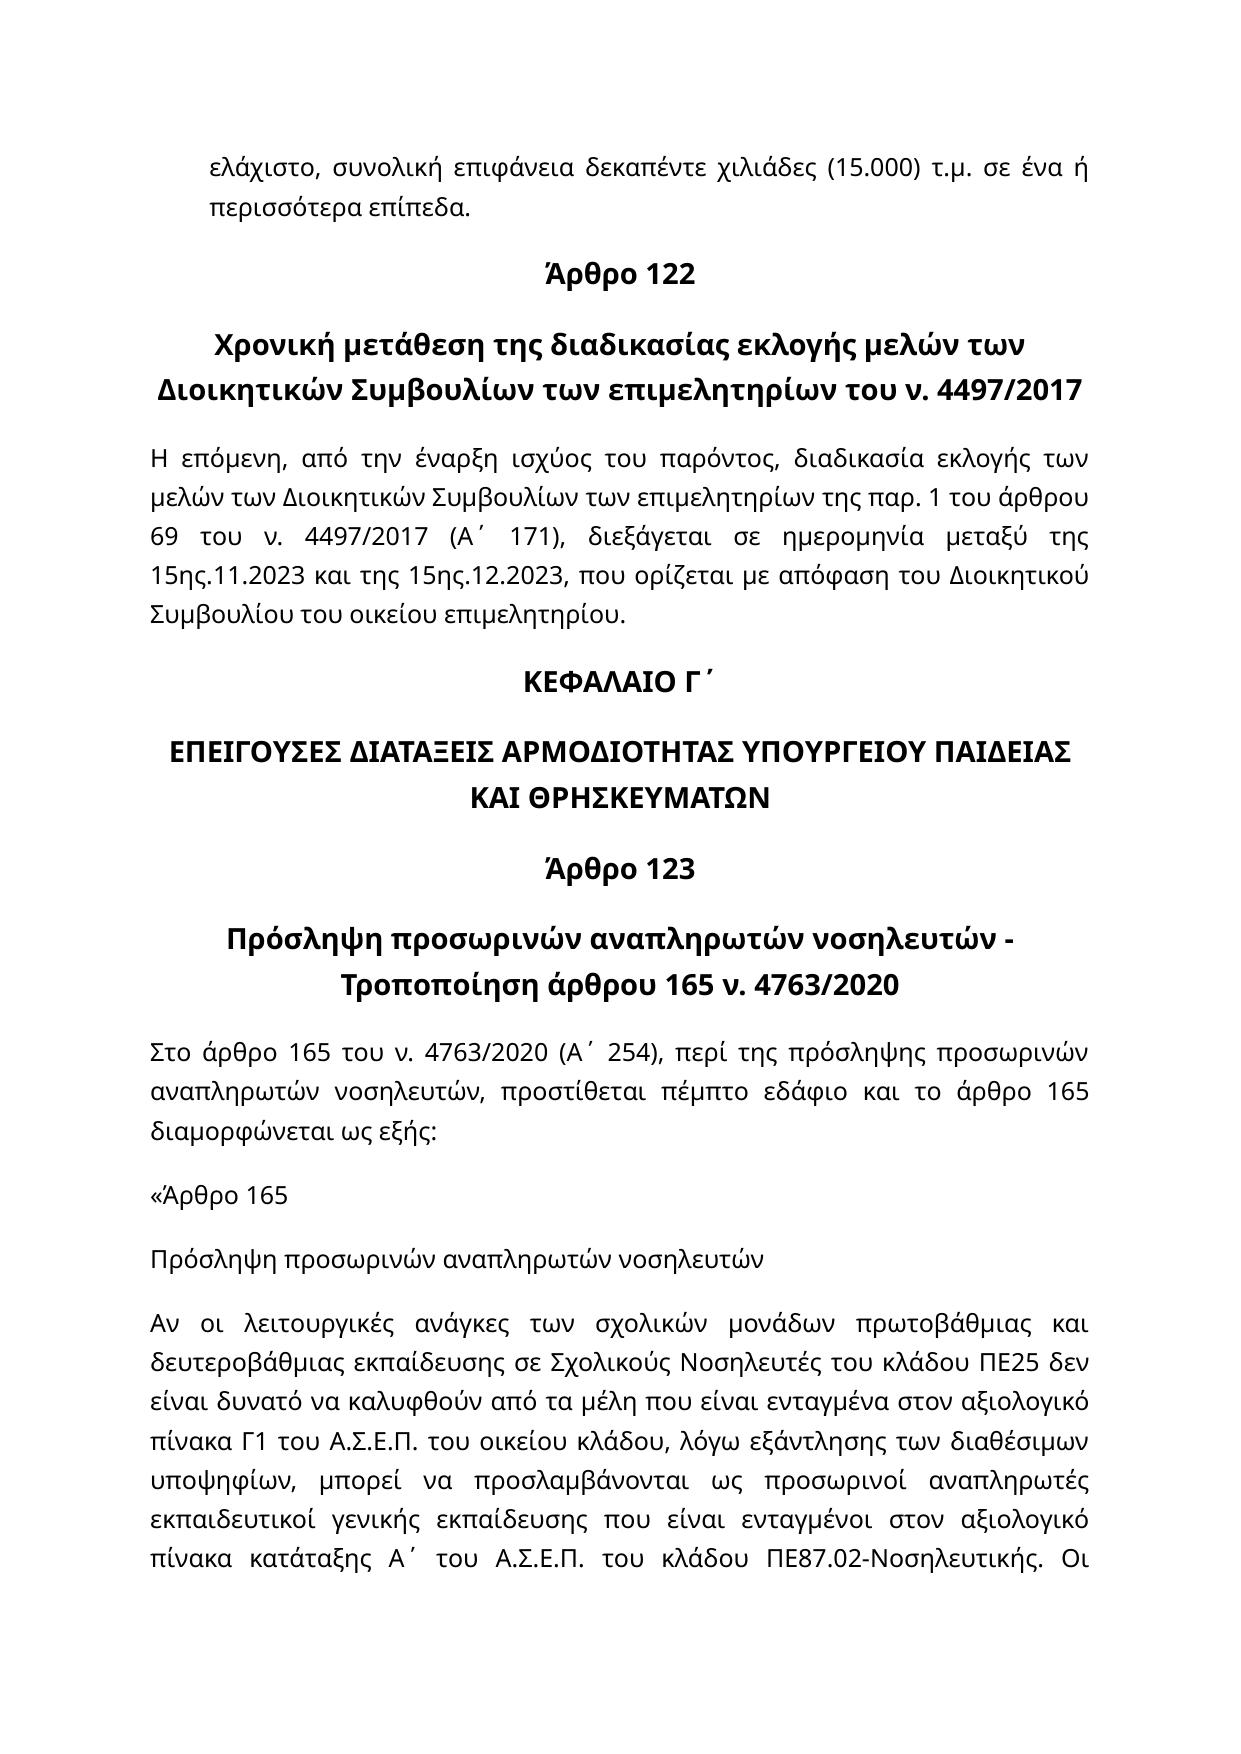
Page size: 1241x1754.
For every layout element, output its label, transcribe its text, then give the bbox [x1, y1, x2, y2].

text Η επόμενη, από την έναρξη ισχύος του παρόντος, διαδικασία εκλογής των μελών των Διοικητικών Συμβουλίων των επιμελητηρίων της παρ. 1 του άρθρου 69 του ν. 4497/2017 (Α΄ 171), διεξάγεται σε ημερομηνία μεταξύ της 15ης.11.2023 και της 15ης.12.2023, που ορίζεται με απόφαση του Διοικητικού Συμβουλίου του οικείου επιμελητηρίου. [150, 440, 1090, 631]
list ελάχιστο, συνολική επιφάνεια δεκαπέντε χιλιάδες (15.000) τ.μ. σε ένα ή περισσότερα επίπεδα. [150, 150, 1090, 223]
subtitle Άρθρο 122 [150, 253, 1090, 293]
subtitle Χρονική μετάθεση της διαδικασίας εκλογής μελών των Διοικητικών Συμβουλίων των επιμελητηρίων του ν. 4497/2017 [150, 324, 1090, 409]
subtitle ΕΠΕΙΓΟΥΣΕΣ ΔΙΑΤΑΞΕΙΣ ΑΡΜΟΔΙΟΤΗΤΑΣ ΥΠΟΥΡΓΕΙΟΥ ΠΑΙΔΕΙΑΣ ΚΑΙ ΘΡΗΣΚΕΥΜΑΤΩΝ [150, 732, 1090, 817]
text Αν οι λειτουργικές ανάγκες των σχολικών μονάδων πρωτοβάθμιας και δευτεροβάθμιας εκπαίδευσης σε Σχολικούς Νοσηλευτές του κλάδου ΠΕ25 δεν είναι δυνατό να καλυφθούν από τα μέλη που είναι ενταγμένα στον αξιολογικό πίνακα Γ1 του Α.Σ.Ε.Π. του οικείου κλάδου, λόγω εξάντλησης των διαθέσιμων υποψηφίων, μπορεί να προσλαμβάνονται ως προσωρινοί αναπληρωτές εκπαιδευτικοί γενικής εκπαίδευσης που είναι ενταγμένοι στον αξιολογικό πίνακα κατάταξης Α΄ του Α.Σ.Ε.Π. του κλάδου ΠΕ87.02-Νοσηλευτικής. Οι [150, 1306, 1090, 1575]
subtitle ΚΕΦΑΛΑΙΟ Γ΄ [150, 661, 1090, 701]
text Πρόσληψη προσωρινών αναπληρωτών νοσηλευτών [150, 1241, 1090, 1276]
text «Άρθρο 165 [150, 1177, 1090, 1211]
subtitle Άρθρο 123 [150, 848, 1090, 888]
subtitle Πρόσληψη προσωρινών αναπληρωτών νοσηλευτών - Τροποποίηση άρθρου 165 ν. 4763/2020 [150, 918, 1090, 1004]
text Στο άρθρο 165 του ν. 4763/2020 (Α΄ 254), περί της πρόσληψης προσωρινών αναπληρωτών νοσηλευτών, προστίθεται πέμπτο εδάφιο και το άρθρο 165 διαμορφώνεται ως εξής: [150, 1035, 1090, 1147]
